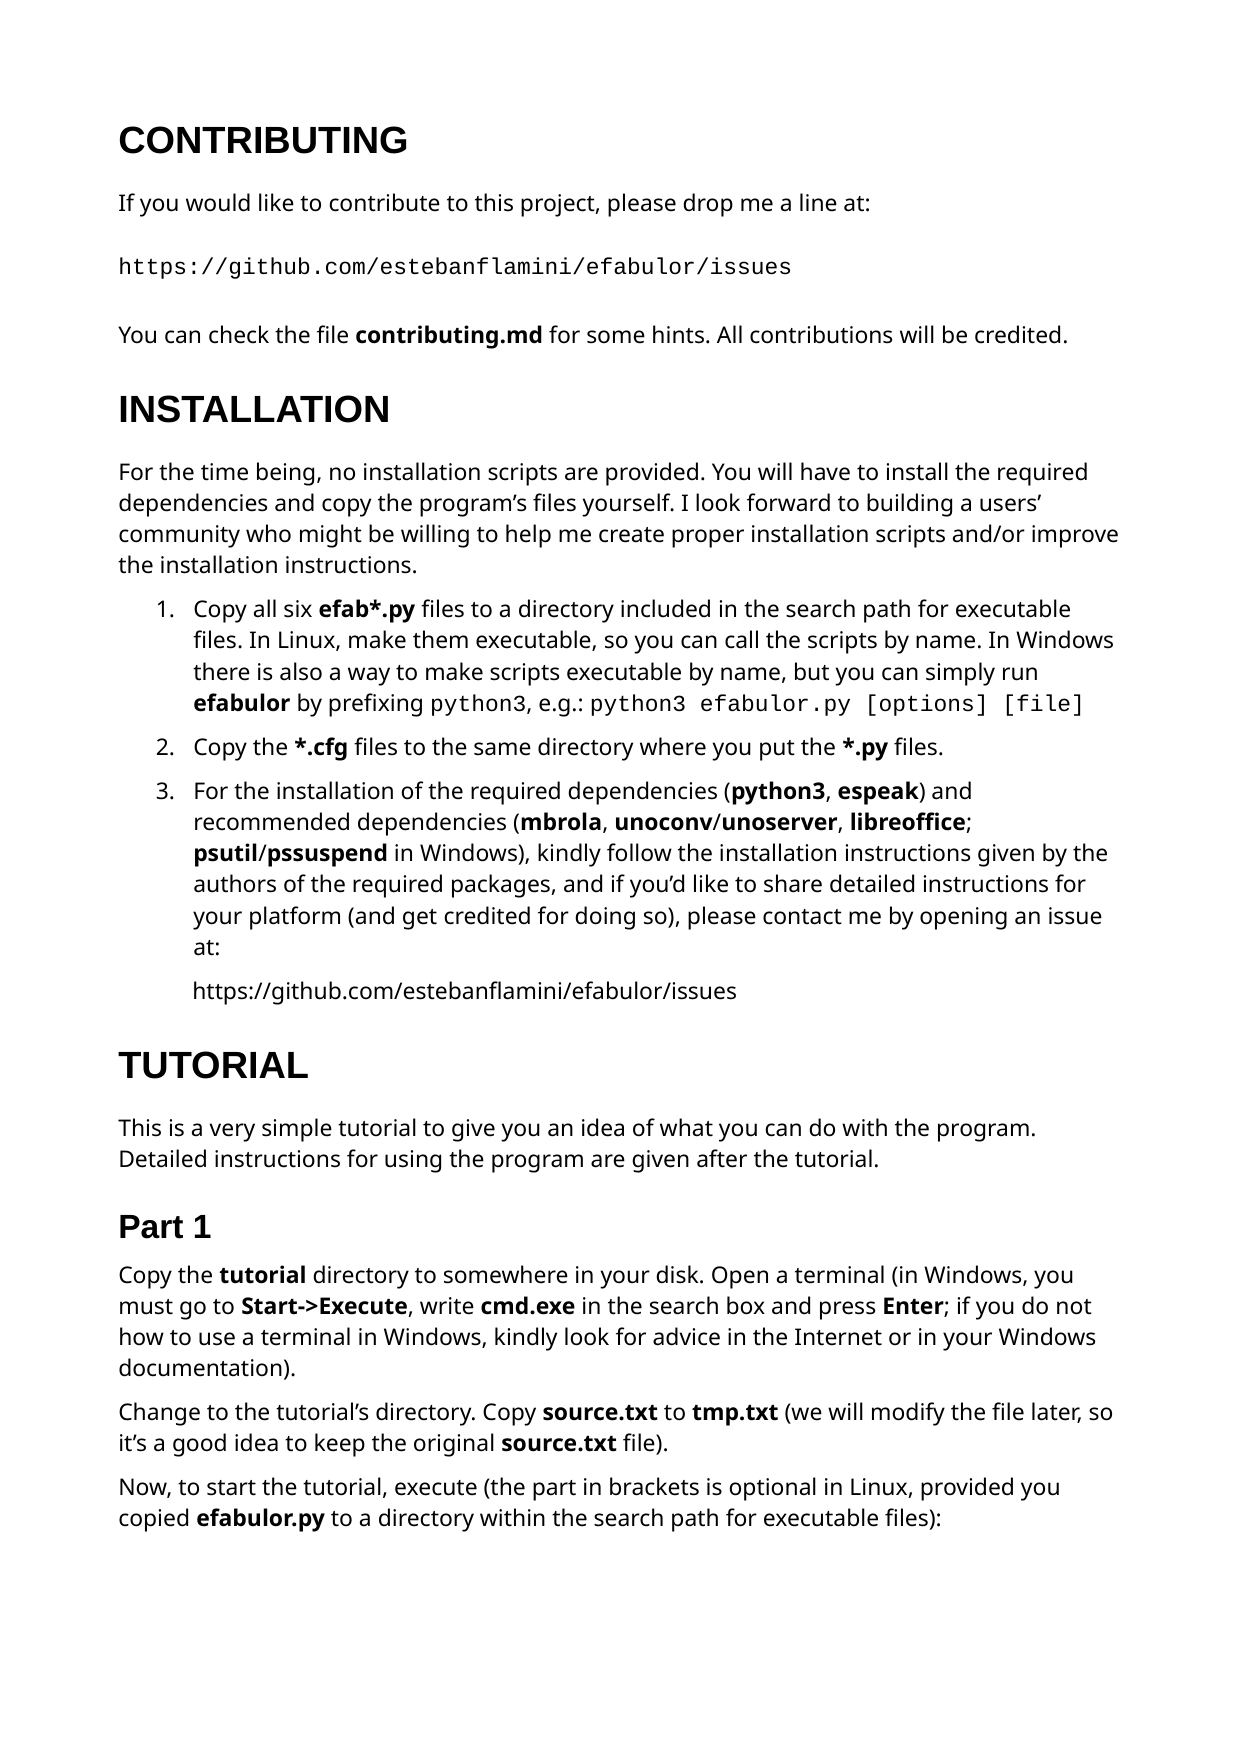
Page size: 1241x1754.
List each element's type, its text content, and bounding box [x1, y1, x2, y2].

text Change to the tutorial’s directory. Copy source.txt to tmp.txt (we will modify the file later, so it’s a good idea to keep the original source.txt file). [118, 1396, 1122, 1458]
list Copy the *.cfg files to the same directory where you put the *.py files. [156, 731, 1122, 762]
subtitle Part 1 [118, 1207, 1122, 1246]
text https://github.com/estebanflamini/efabulor/issues [118, 255, 1122, 281]
list Copy all six efab*.py files to a directory included in the search path for executable files. In Linux, make them executable, so you can call the scripts by name. In Windows there is also a way to make scripts executable by name, but you can simply run efabulor by prefixing python3, e.g.: python3 efabulor.py [options] [file] [156, 593, 1122, 718]
text Now, to start the tutorial, execute (the part in brackets is optional in Linux, provided you copied efabulor.py to a directory within the search path for executable files): [118, 1471, 1122, 1533]
list For the installation of the required dependencies (python3, espeak) and recommended dependencies (mbrola, unoconv/unoserver, libreoffice; psutil/pssuspend in Windows), kindly follow the installation instructions given by the authors of the required packages, and if you’d like to share detailed instructions for your platform (and get credited for doing so), please contact me by opening an issue at: [156, 774, 1122, 962]
text If you would like to contribute to this project, please drop me a line at: [118, 187, 1122, 218]
text Copy the tutorial directory to somewhere in your disk. Open a terminal (in Windows, you must go to Start‑>Execute, write cmd.exe in the search box and press Enter; if you do not how to use a terminal in Windows, kindly look for advice in the Internet or in your Windows documentation). [118, 1258, 1122, 1383]
subtitle Contributing [118, 118, 1122, 162]
subtitle Tutorial [118, 1043, 1122, 1087]
text This is a very simple tutorial to give you an idea of what you can do with the program. Detailed instructions for using the program are given after the tutorial. [118, 1112, 1122, 1174]
text https://github.com/estebanflamini/efabulor/issues [192, 974, 1122, 1006]
text For the time being, no installation scripts are provided. You will have to install the required dependencies and copy the program’s files yourself. I look forward to building a users’ community who might be willing to help me create proper installation scripts and/or improve the installation instructions. [118, 456, 1122, 581]
text You can check the file contributing.md for some hints. All contributions will be credited. [118, 319, 1122, 350]
subtitle Installation [118, 387, 1122, 431]
